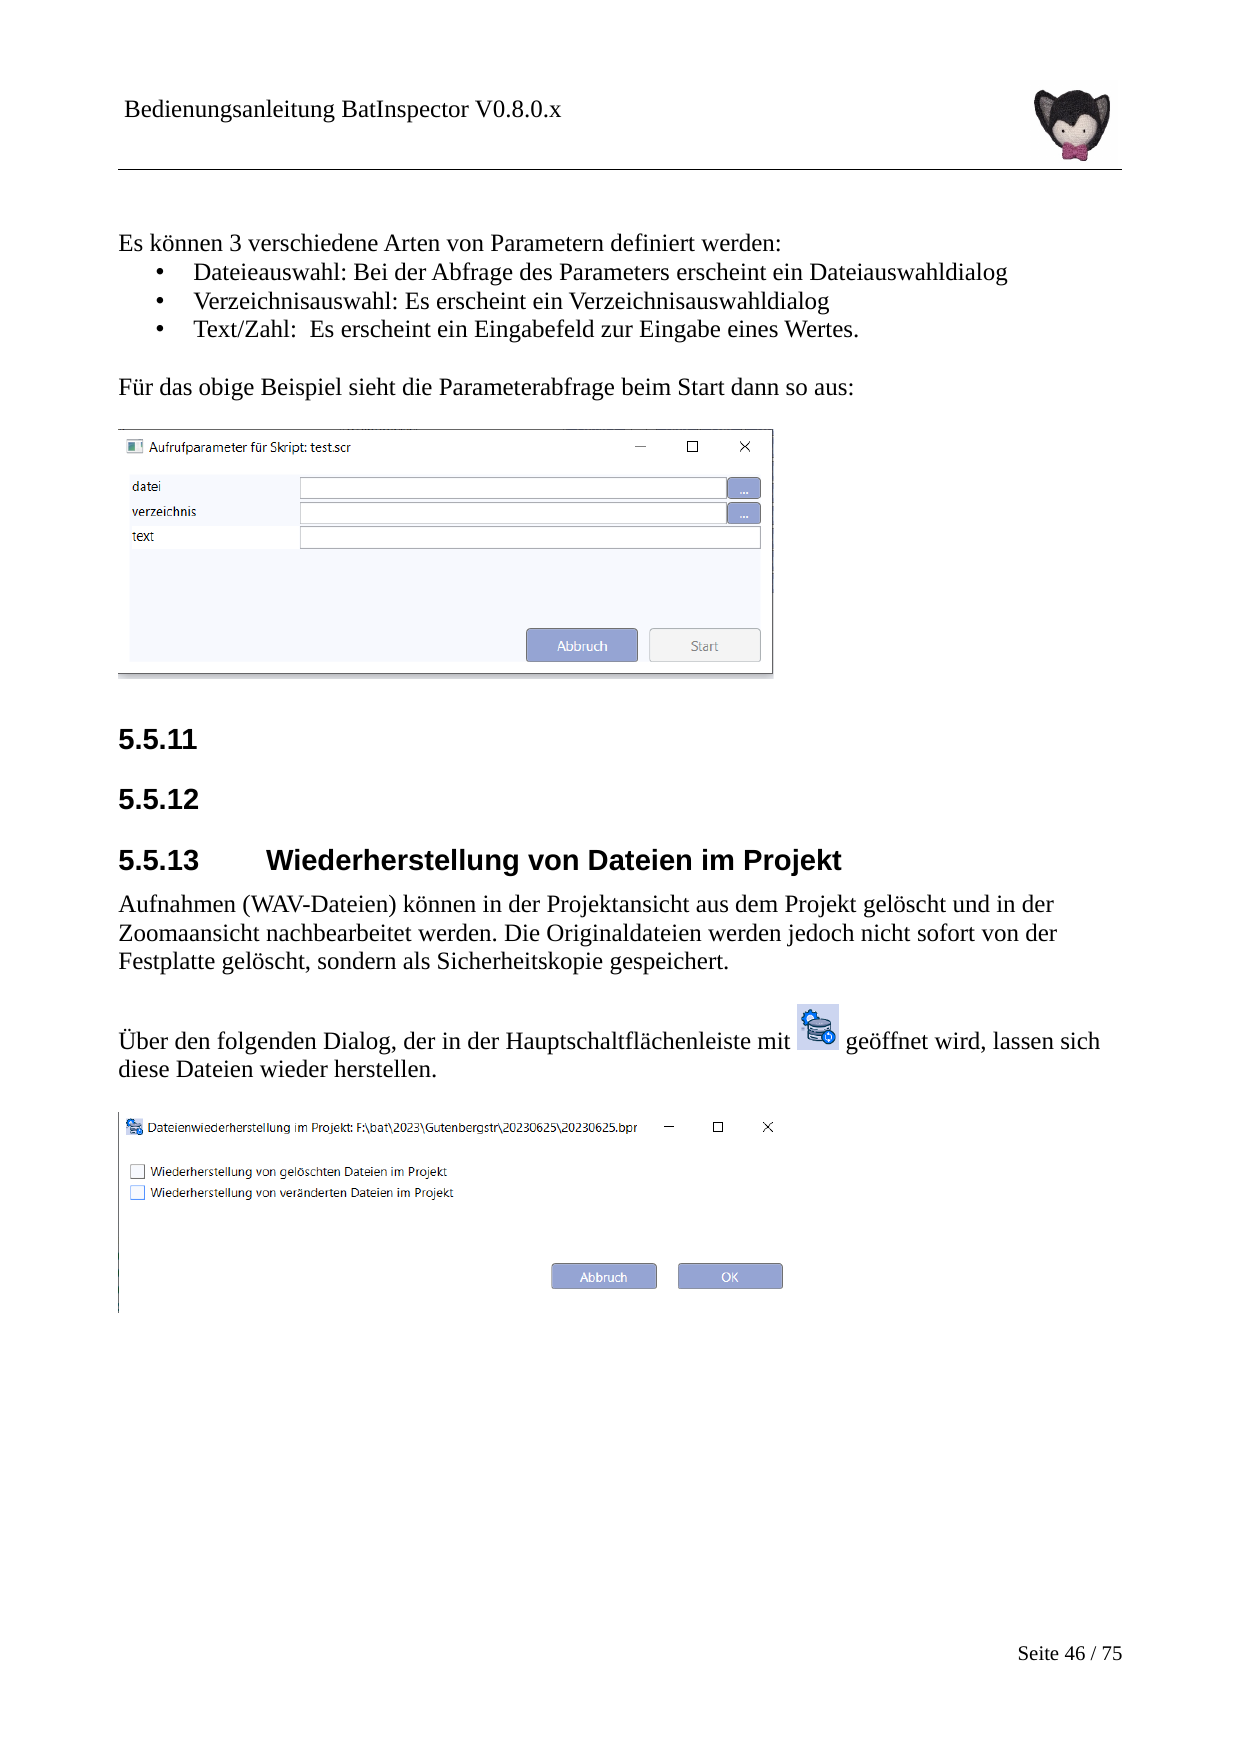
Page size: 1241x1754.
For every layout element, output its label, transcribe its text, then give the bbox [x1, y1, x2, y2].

text Es können 3 verschiedene Arten von Parametern definiert werden: [118, 228, 1122, 257]
picture [118, 1112, 793, 1313]
text Über den folgenden Dialog, der in der Hauptschaltflächenleiste mit geöffnet wird, lassen sich diese Dateien wieder herstellen. [118, 1023, 1122, 1083]
subtitle Wiederherstellung von Dateien im Projekt [118, 843, 1122, 876]
picture [797, 1003, 839, 1050]
list Dateieauswahl: Bei der Abfrage des Parameters erscheint ein Dateiauswahldialog [156, 257, 1122, 286]
list Verzeichnisauswahl: Es erscheint ein Verzeichnisauswahldialog [156, 286, 1122, 314]
text Aufnahmen (WAV-Dateien) können in der Projektansicht aus dem Projekt gelöscht und in der Zoomaansicht nachbearbeitet werden. Die Originaldateien werden jedoch nicht sofort von der Festplatte gelöscht, sondern als Sicherheitskopie gespeichert. [118, 889, 1122, 975]
list Text/Zahl: Es erscheint ein Eingabefeld zur Eingabe eines Wertes. [156, 314, 1122, 343]
picture [118, 429, 774, 679]
picture [1030, 80, 1119, 169]
text Für das obige Beispiel sieht die Parameterabfrage beim Start dann so aus: [118, 372, 1122, 401]
